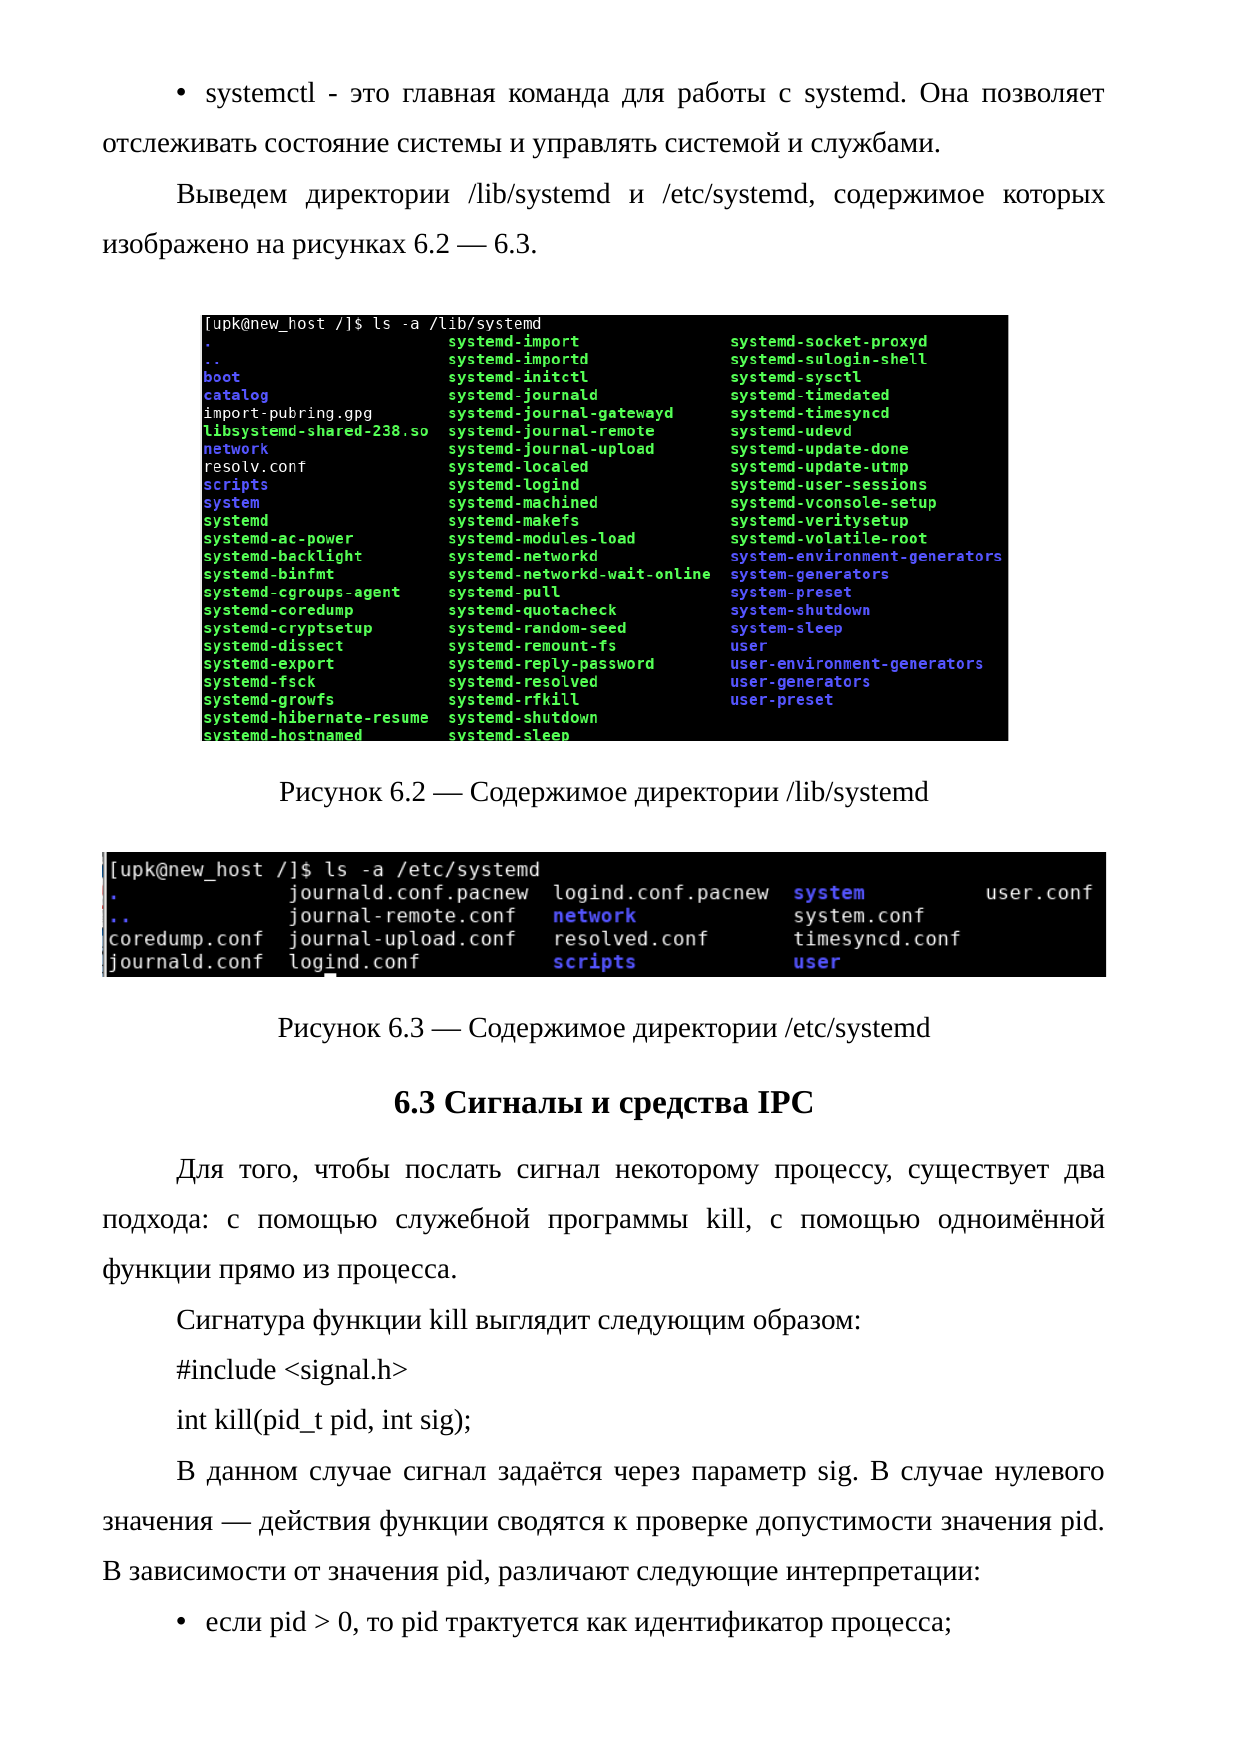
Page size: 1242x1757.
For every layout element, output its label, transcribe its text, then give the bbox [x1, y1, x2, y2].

picture [200, 315, 1009, 741]
text Выведем директории /lib/systemd и /etc/systemd, содержимое которых изображено на рисунках 6.2 — 6.3. [102, 176, 1106, 260]
text Рисунок 6.2 — Содержимое директории /lib/systemd [102, 774, 1106, 807]
subtitle 6.3 Сигналы и средства IPC [102, 1082, 1106, 1121]
list если pid > 0, то pid трактуется как идентификатор процесса; [102, 1604, 1106, 1637]
text Рисунок 6.3 — Содержимое директории /etc/systemd [102, 1010, 1106, 1043]
text #include <signal.h> [102, 1352, 1106, 1386]
text Для того, чтобы послать сигнал некоторому процессу, существует два подхода: с помощью служебной программы kill, с помощью одноимённой функции прямо из процесса. [102, 1151, 1106, 1285]
list systemctl - это главная команда для работы с systemd. Она позволяет отслеживать состояние системы и управлять системой и службами. [102, 75, 1106, 159]
text Сигнатура функции kill выглядит следующим образом: [102, 1302, 1106, 1335]
picture [102, 852, 1107, 977]
text int kill(pid_t pid, int sig); [102, 1402, 1106, 1436]
text В данном случае сигнал задаётся через параметр sig. В случае нулевого значения — действия функции сводятся к проверке допустимости значения pid. В зависимости от значения pid, различают следующие интерпретации: [102, 1453, 1106, 1587]
